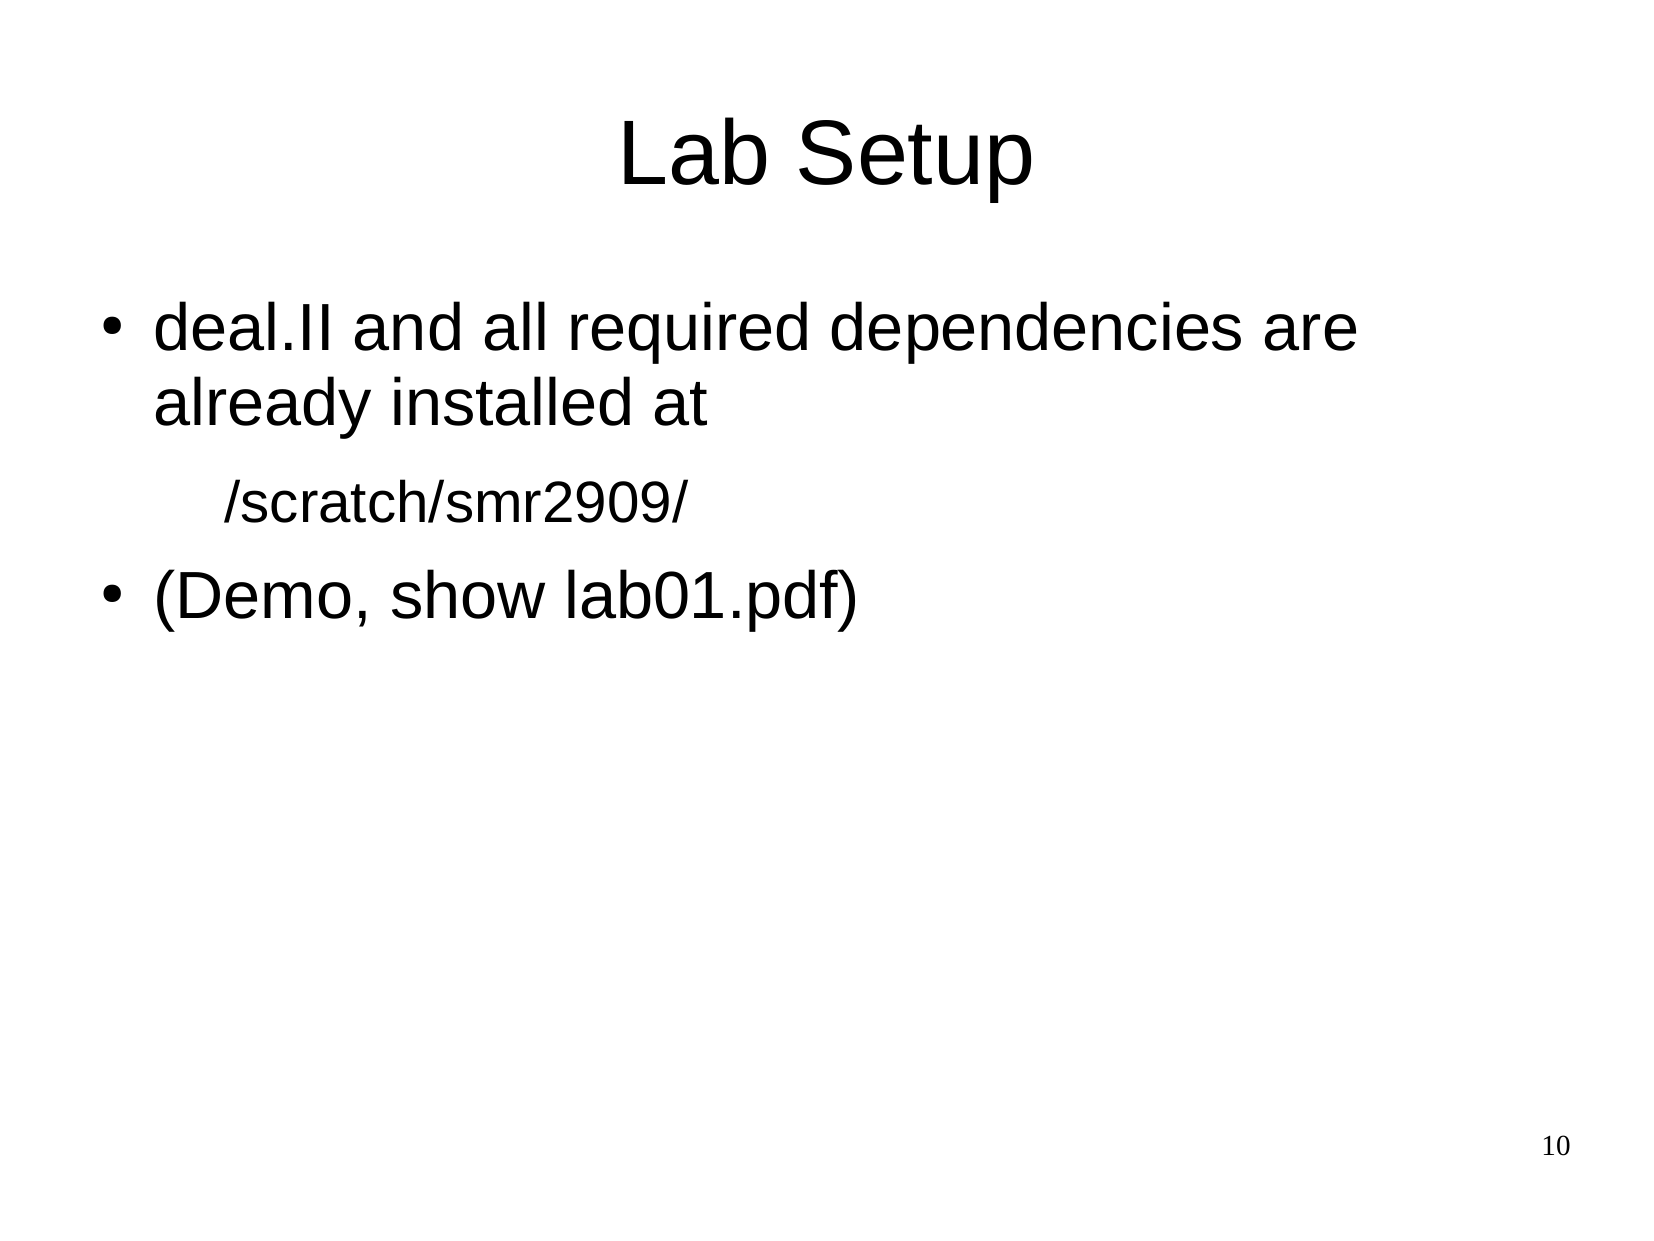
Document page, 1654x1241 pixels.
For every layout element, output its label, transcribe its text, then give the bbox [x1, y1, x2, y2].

list deal.II and all required dependencies are already installed at /scratch/smr2909/ (Demo, show lab01.pdf) [82, 290, 1538, 1010]
title Lab Setup [82, 49, 1571, 257]
